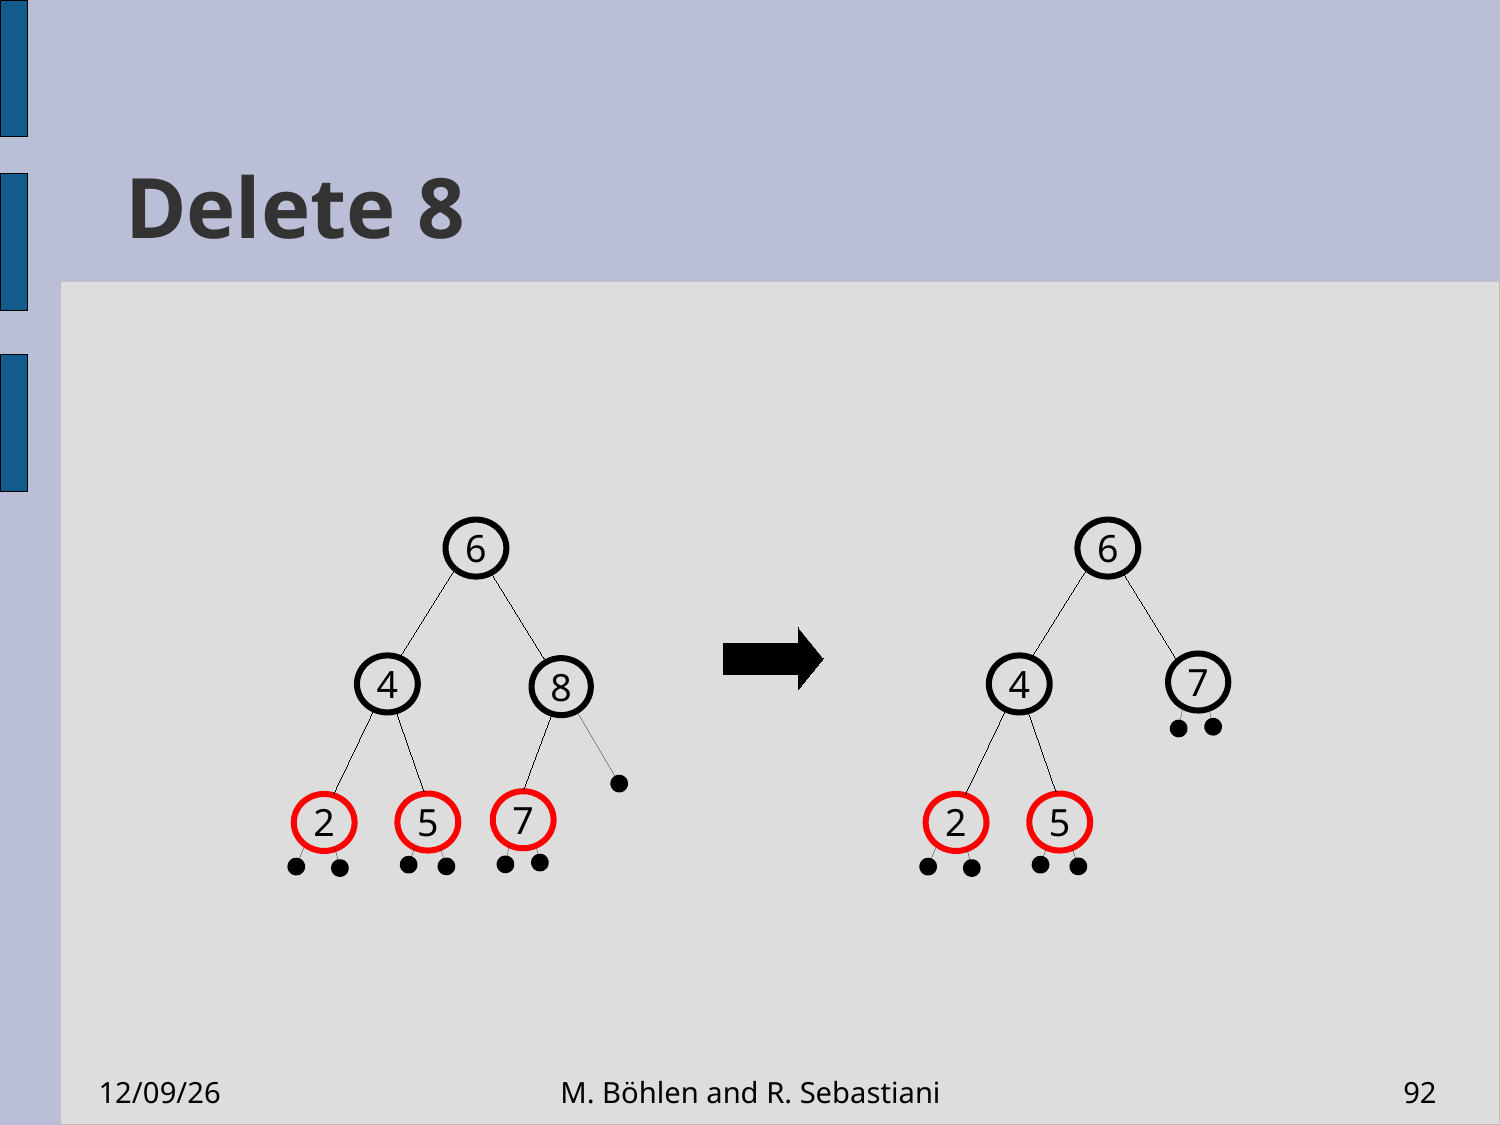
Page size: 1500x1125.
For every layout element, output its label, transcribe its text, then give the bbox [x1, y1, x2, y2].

text_box 8 [531, 658, 591, 716]
text_box 6 [1077, 519, 1139, 577]
text_box [723, 627, 824, 690]
text_box 2 [293, 793, 355, 851]
text_box 5 [1029, 793, 1091, 851]
title Delete 8 [110, 82, 1392, 271]
text_box 2 [925, 793, 987, 851]
text_box 6 [445, 519, 507, 577]
text_box 7 [492, 791, 554, 849]
text_box 4 [356, 655, 418, 713]
text_box 4 [988, 655, 1050, 713]
text_box 5 [397, 793, 459, 851]
text_box 7 [1168, 653, 1229, 711]
